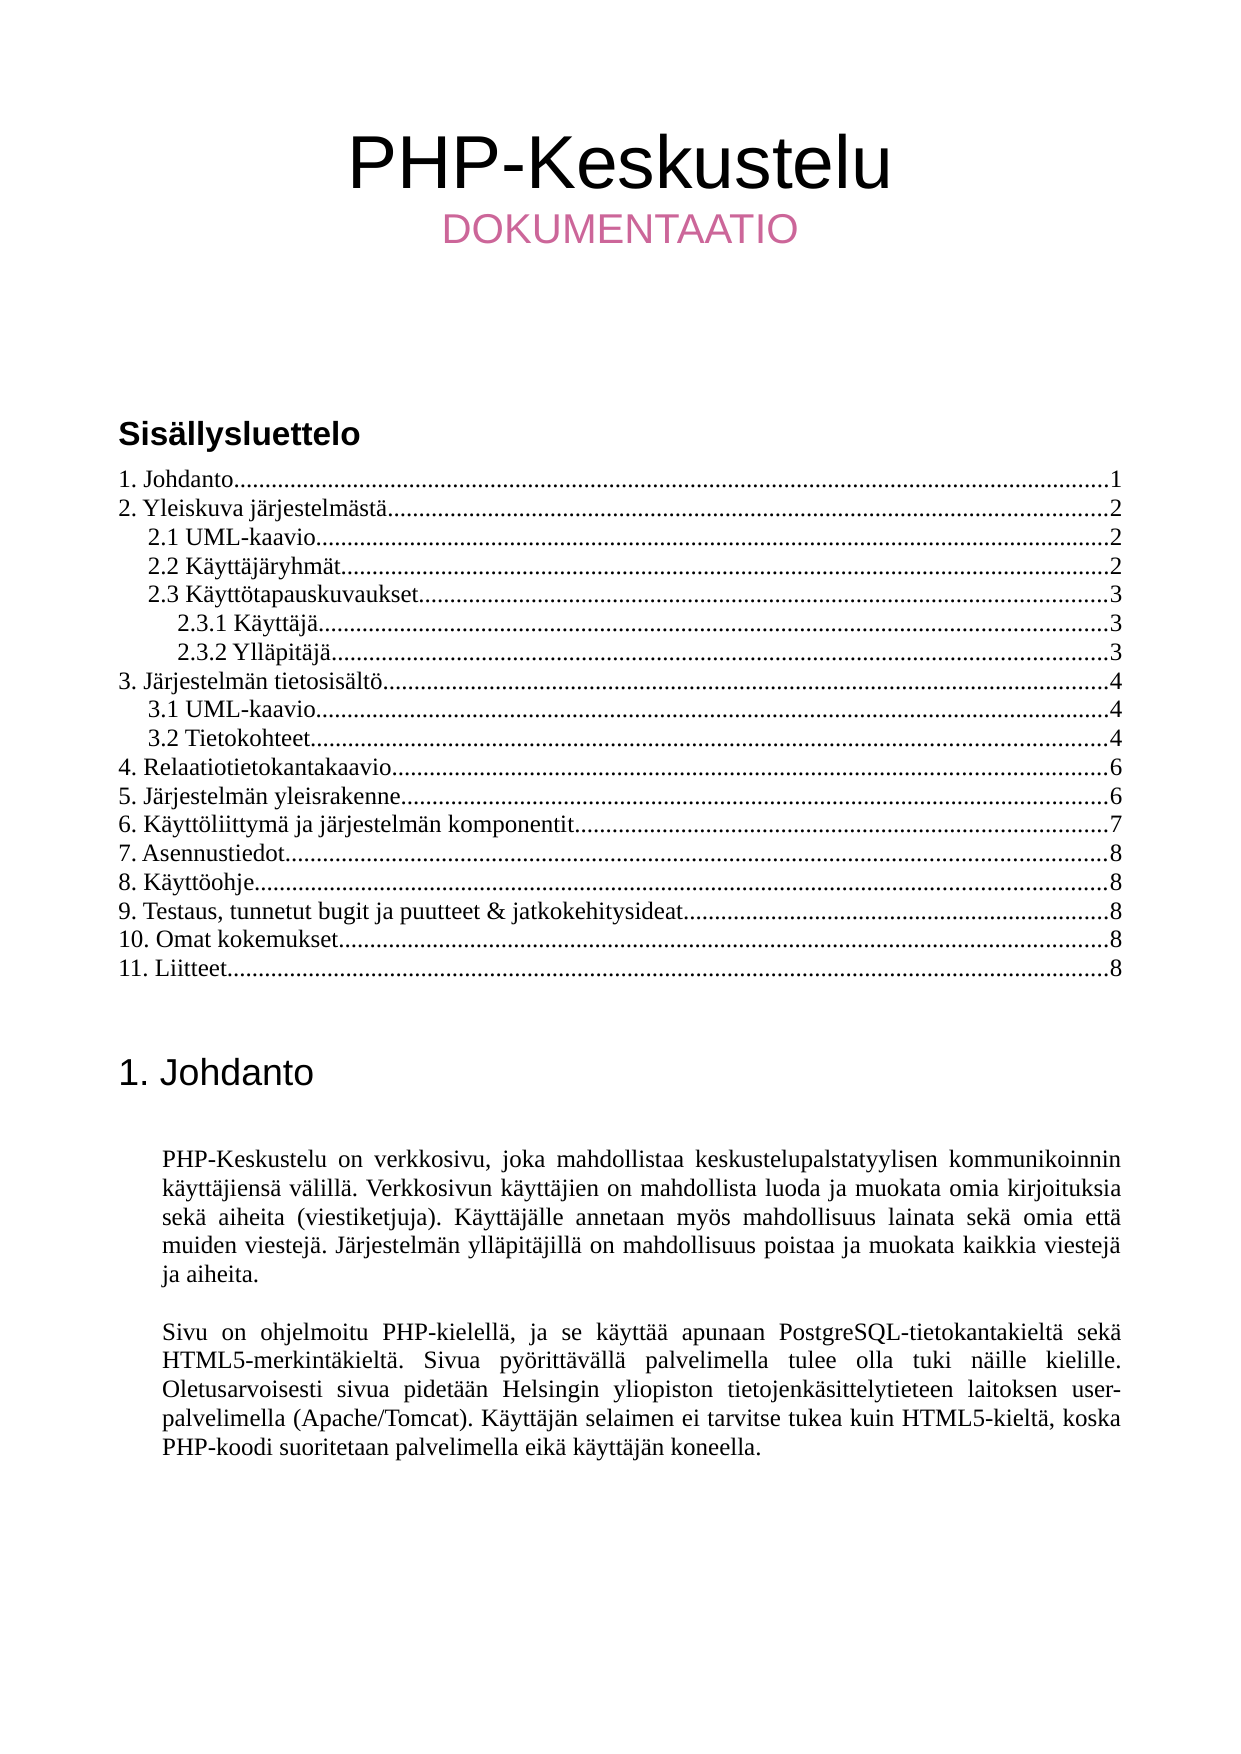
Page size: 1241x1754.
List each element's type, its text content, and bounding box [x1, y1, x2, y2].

text 2.3.2 Ylläpitäjä 3 [177, 637, 1122, 666]
text 1. Johdanto [118, 1050, 1122, 1093]
text 2.3.1 Käyttäjä 3 [177, 608, 1122, 637]
text Sivu on ohjelmoitu PHP-kielellä, ja se käyttää apunaan PostgreSQL-tietokantakieltä sekä HTML5-merkintäkieltä. Sivua pyörittävällä palvelimella tulee olla tuki näille kielille. Oletusarvoisesti sivua pidetään Helsingin yliopiston tietojenkäsittelytieteen laitoksen user-palvelimella (Apache/Tomcat). Käyttäjän selaimen ei tarvitse tukea kuin HTML5-kieltä, koska PHP-koodi suoritetaan palvelimella eikä käyttäjän koneella. [162, 1317, 1122, 1461]
text 7. Asennustiedot 8 [118, 838, 1122, 867]
text 11. Liitteet 8 [118, 953, 1122, 982]
text 2.2 Käyttäjäryhmät 2 [148, 551, 1122, 579]
text 2.1 UML-kaavio 2 [148, 522, 1122, 551]
text 5. Järjestelmän yleisrakenne 6 [118, 781, 1122, 809]
text 3. Järjestelmän tietosisältö 4 [118, 666, 1122, 694]
text PHP-Keskustelu [118, 118, 1122, 204]
text 8. Käyttöohje 8 [118, 867, 1122, 896]
text 3.1 UML-kaavio 4 [148, 694, 1122, 723]
text 6. Käyttöliittymä ja järjestelmän komponentit 7 [118, 809, 1122, 838]
text 4. Relaatiotietokantakaavio 6 [118, 752, 1122, 781]
text 1. Johdanto 1 [118, 464, 1122, 493]
text 9. Testaus, tunnetut bugit ja puutteet & jatkokehitysideat 8 [118, 896, 1122, 924]
subtitle Sisällysluettelo [118, 413, 1122, 452]
text 3.2 Tietokohteet 4 [148, 723, 1122, 752]
text 2.3 Käyttötapauskuvaukset 3 [148, 579, 1122, 608]
text 10. Omat kokemukset 8 [118, 924, 1122, 953]
text PHP-Keskustelu on verkkosivu, joka mahdollistaa keskustelupalstatyylisen kommunikoinnin käyttäjiensä välillä. Verkkosivun käyttäjien on mahdollista luoda ja muokata omia kirjoituksia sekä aiheita (viestiketjuja). Käyttäjälle annetaan myös mahdollisuus lainata sekä omia että muiden viestejä. Järjestelmän ylläpitäjillä on mahdollisuus poistaa ja muokata kaikkia viestejä ja aiheita. [162, 1144, 1122, 1288]
text 2. Yleiskuva järjestelmästä 2 [118, 493, 1122, 522]
text DOKUMENTAATIO [118, 204, 1122, 252]
